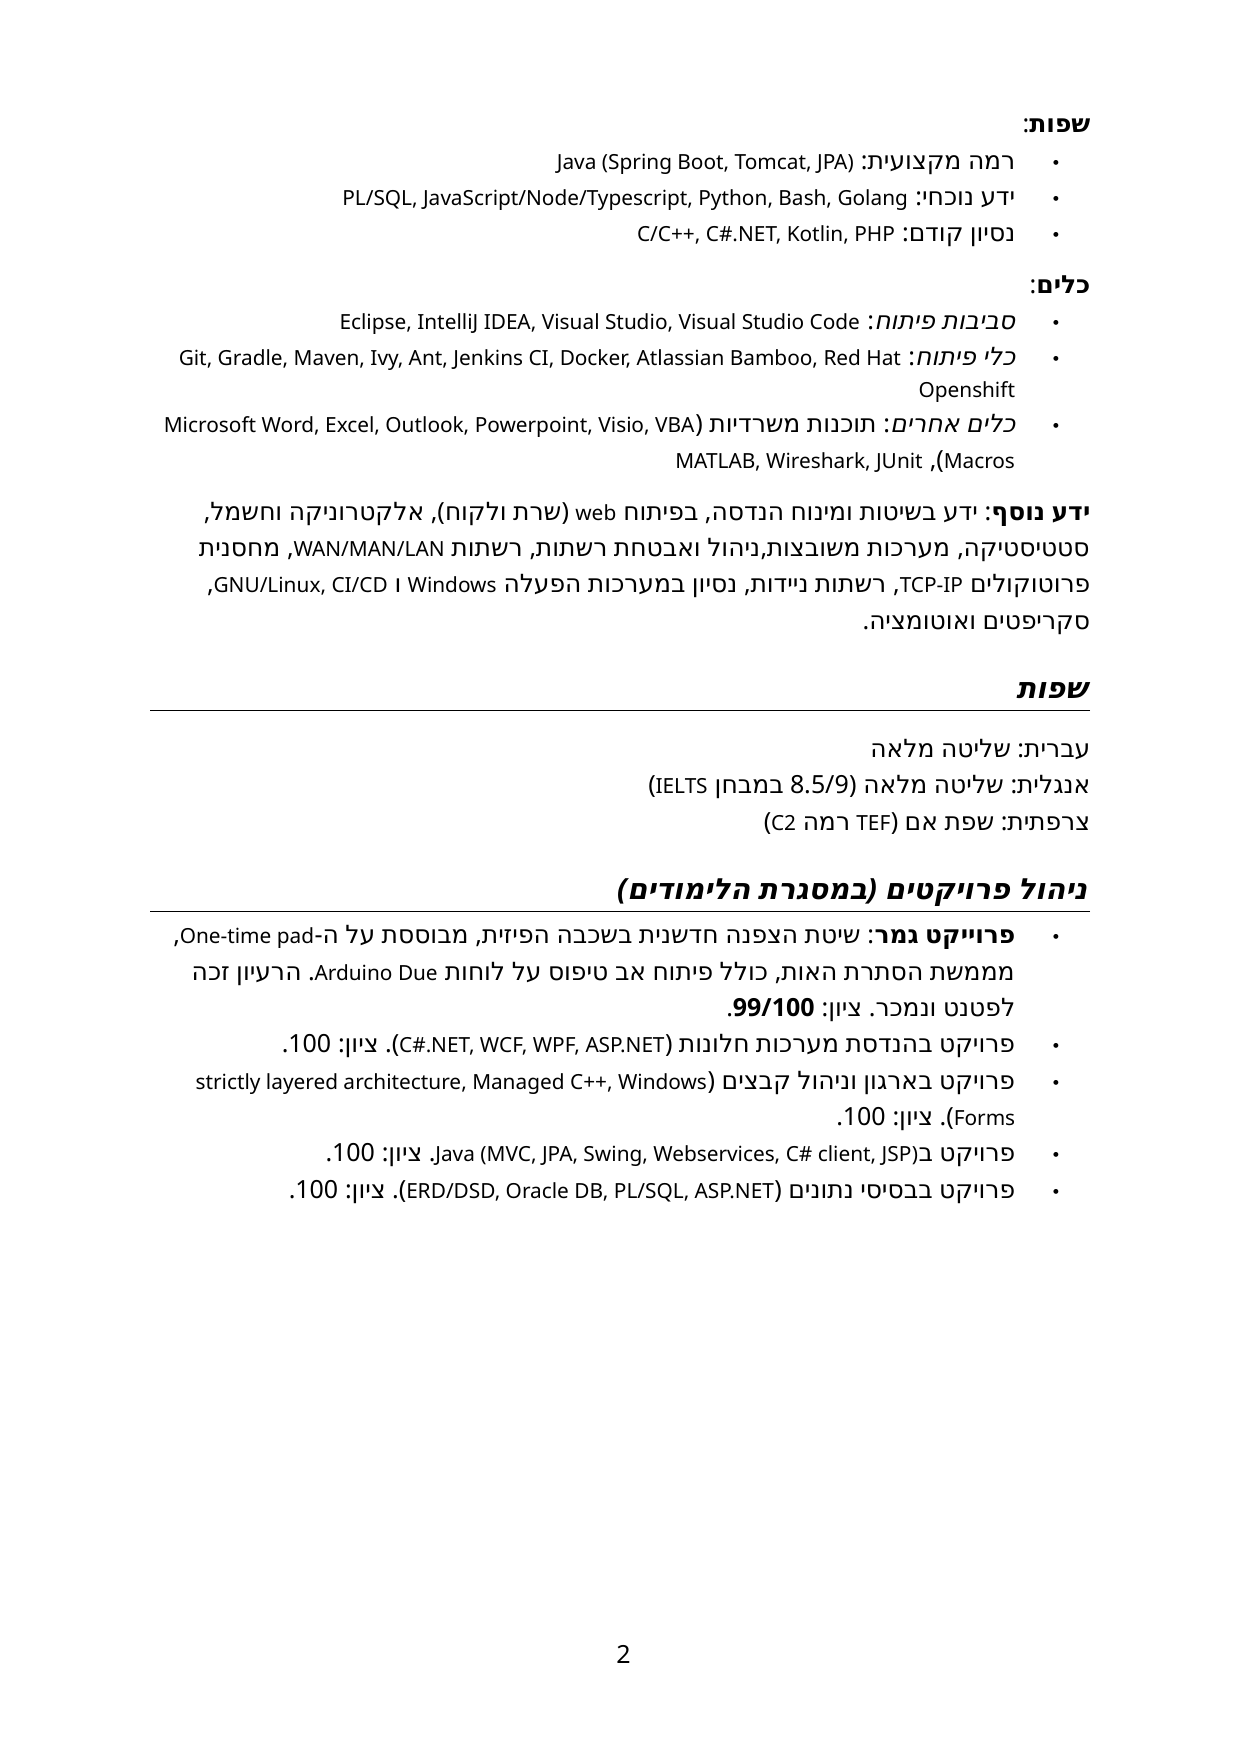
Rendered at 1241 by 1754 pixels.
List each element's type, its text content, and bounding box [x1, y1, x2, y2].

subtitle שפות [150, 664, 1090, 710]
subtitle ניהול פרויקטים (במסגרת הלימודים) [150, 865, 1090, 911]
list רמה מקצועית: Java (Spring Boot, Tomcat, JPA) [150, 142, 1053, 176]
text שפות: [150, 106, 1090, 140]
list סביבות פיתוח: Eclipse, IntelliJ IDEA, Visual Studio, Visual Studio Code [150, 303, 1053, 337]
list פרויקט בארגון וניהול קבצים (strictly layered architecture, Managed C++, Windows Forms). ציון: 100. [150, 1062, 1053, 1133]
list פרוייקט גמר: שיטת הצפנה חדשנית בשכבה הפיזית, מבוססת על ה-One-time pad, מממשת הסתרת האות, כולל פיתוח אב טיפוס על לוחות Arduino Due. הרעיון זכה לפטנט ונמכר. ציון: 99/100. [150, 917, 1053, 1024]
list כלים אחרים: תוכנות משרדיות (Microsoft Word, Excel, Outlook, Powerpoint, Visio, VBA Macros), MATLAB, Wireshark, JUnit [150, 406, 1053, 476]
list פרויקט בJava (MVC, JPA, Swing, Webservices, C# client, JSP). ציון: 100. [150, 1135, 1053, 1169]
list כלי פיתוח: Git, Gradle, Maven, Ivy, Ant, Jenkins CI, Docker, Atlassian Bamboo, Red Hat Openshift [150, 339, 1053, 403]
list ידע נוכחי: PL/SQL, JavaScript/Node/Typescript, Python, Bash, Golang [150, 179, 1053, 213]
text עברית: שליטה מלאה אנגלית: שליטה מלאה (8.5/9 במבחן IELTS) צרפתית: שפת אם (TEF רמה C2) [150, 731, 1090, 837]
list פרויקט בהנדסת מערכות חלונות (C#.NET, WCF, WPF, ASP.NET). ציון: 100. [150, 1026, 1053, 1060]
text ידע נוסף: ידע בשיטות ומינוח הנדסה, בפיתוח web (שרת ולקוח), אלקטרוניקה וחשמל, סטטיסטיקה, מערכות משובצות,ניהול ואבטחת רשתות, רשתות WAN/MAN/LAN, מחסנית פרוטוקולים TCP-IP, רשתות ניידות, נסיון במערכות הפעלה Windows ו GNU/Linux, CI/CD, סקריפטים ואוטומציה. [150, 493, 1090, 636]
text כלים: [150, 266, 1090, 300]
list נסיון קודם: C/C++, C#.NET, Kotlin, PHP [150, 215, 1053, 249]
list פרויקט בבסיסי נתונים (ERD/DSD, Oracle DB, PL/SQL, ASP.NET). ציון: 100. [150, 1171, 1053, 1205]
